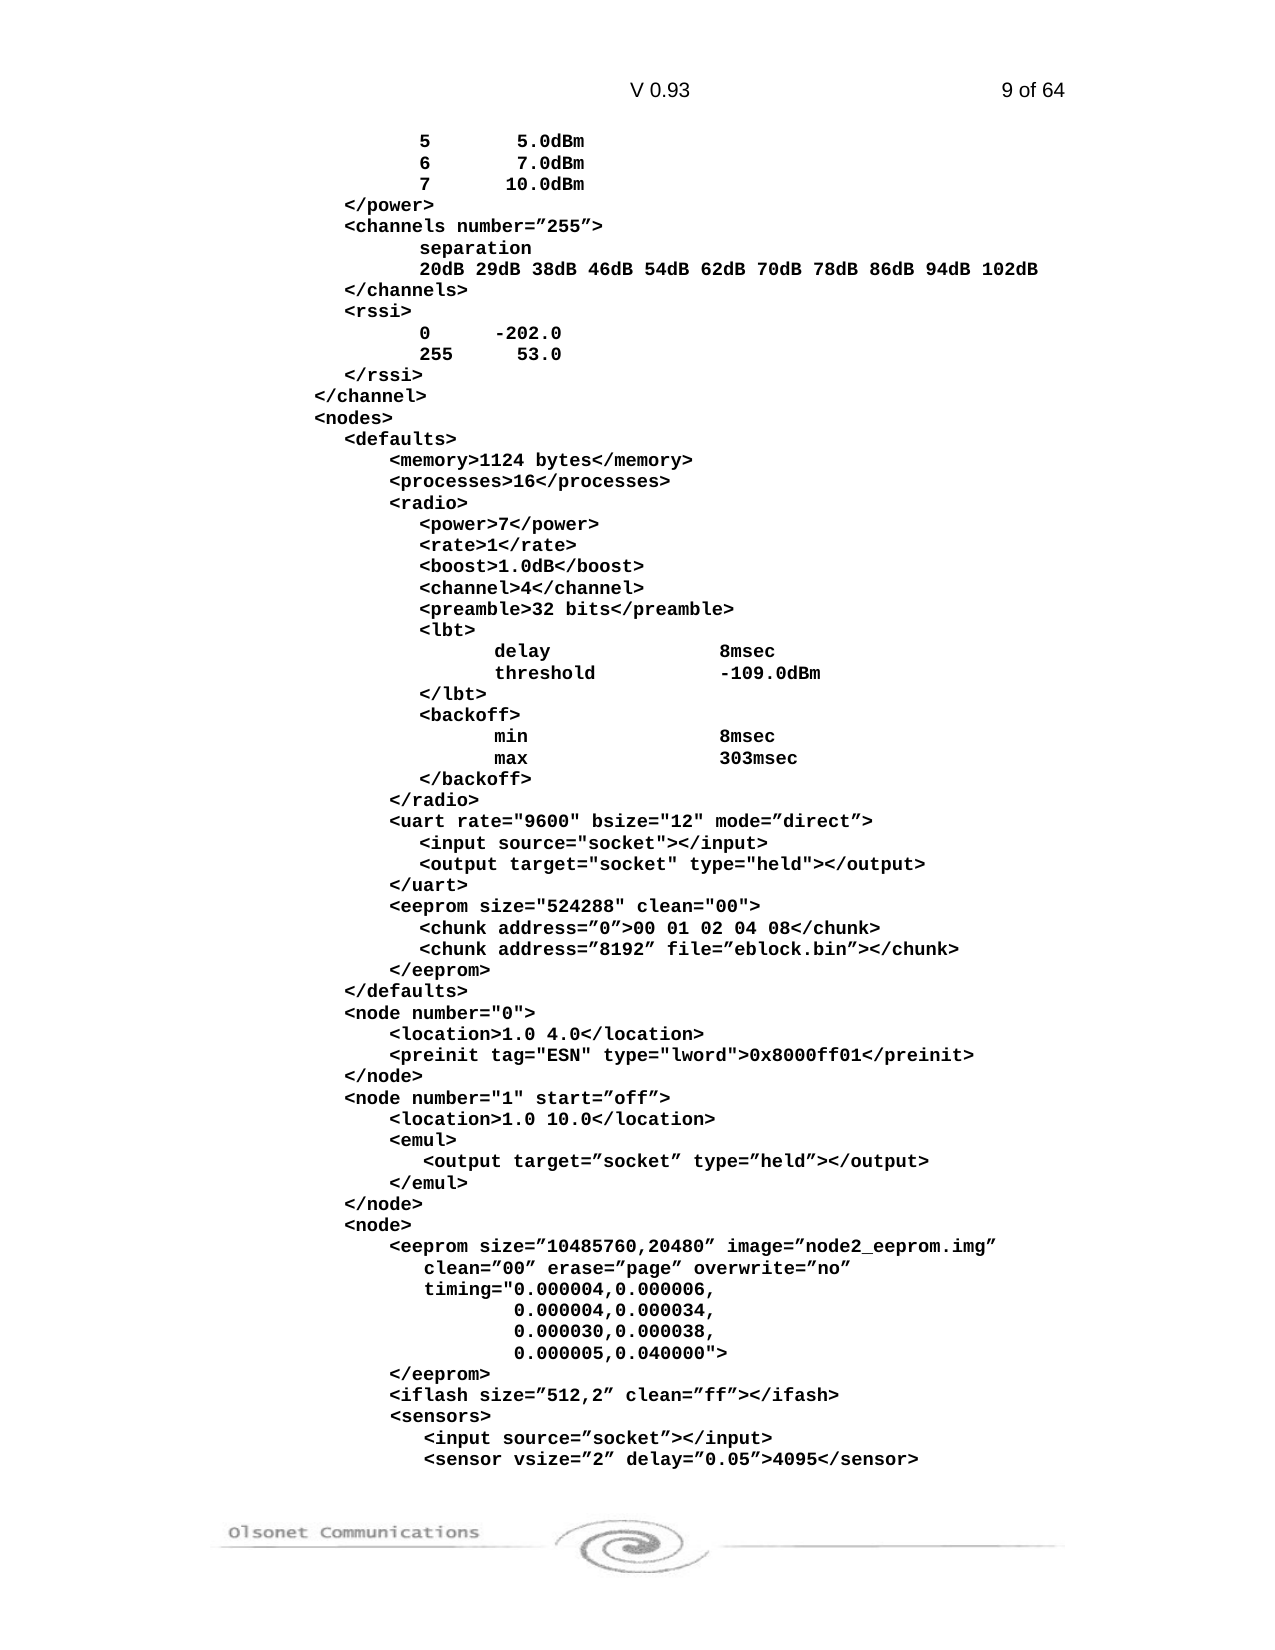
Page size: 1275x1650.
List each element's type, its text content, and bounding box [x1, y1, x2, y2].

text </uart> [269, 876, 1065, 897]
text </radio> [269, 791, 1065, 812]
text </eeprom> [269, 961, 1065, 982]
picture [210, 1504, 1065, 1596]
text clean=”00” erase=”page” overwrite=”no” [210, 1258, 1065, 1280]
text <location>1.0 10.0</location> [269, 1110, 1065, 1131]
text <node number="0"> [269, 1003, 1065, 1025]
text <emul> [269, 1131, 1065, 1152]
text </defaults> [269, 982, 1065, 1003]
text timing="0.000004,0.000006, [210, 1280, 1065, 1301]
text <location>1.0 4.0</location> [269, 1025, 1065, 1046]
text <node number="1" start=”off”> [269, 1088, 1065, 1110]
text <input source=”socket”></input> [210, 1428, 1065, 1450]
text <eeprom size="524288" clean="00"> [269, 897, 1065, 918]
text </node> [269, 1067, 1065, 1088]
text <channel>4</channel> [269, 578, 1065, 600]
text 6 7.0dBm [269, 153, 1065, 175]
text min 8msec [269, 727, 1065, 748]
text <chunk address=”8192” file=”eblock.bin”></chunk> [269, 940, 1065, 961]
text 255 53.0 [269, 345, 1065, 366]
text </backoff> [269, 770, 1065, 791]
text delay 8msec [269, 642, 1065, 663]
text </channel> [269, 387, 1065, 408]
text </lbt> [269, 685, 1065, 706]
text 0.000030,0.000038, [210, 1322, 1065, 1343]
text 20dB 29dB 38dB 46dB 54dB 62dB 70dB 78dB 86dB 94dB 102dB [269, 260, 1065, 281]
text </node> [269, 1195, 1065, 1216]
text max 303msec [269, 748, 1065, 770]
text <power>7</power> [269, 515, 1065, 536]
text <memory>1124 bytes</memory> [269, 451, 1065, 472]
text <output target="socket" type="held"></output> [269, 855, 1065, 876]
text <processes>16</processes> [269, 472, 1065, 493]
text <radio> [269, 493, 1065, 515]
text <nodes> [269, 408, 1065, 430]
text <node> [269, 1216, 1065, 1237]
text 0.000005,0.040000"> [210, 1343, 1065, 1365]
text </power> [269, 196, 1065, 217]
text threshold -109.0dBm [269, 663, 1065, 685]
text </emul> [269, 1173, 1065, 1195]
text <input source="socket"></input> [269, 833, 1065, 855]
text <iflash size=”512,2” clean=”ff”></ifash> [269, 1386, 1065, 1407]
text </channels> [269, 281, 1065, 302]
text <backoff> [269, 706, 1065, 727]
text separation [269, 238, 1065, 260]
text <chunk address=”0”>00 01 02 04 08</chunk> [269, 918, 1065, 940]
text <sensor vsize=”2” delay=”0.05”>4095</sensor> [210, 1450, 1065, 1471]
text <output target=”socket” type=”held”></output> [269, 1152, 1065, 1173]
text <sensors> [210, 1407, 1065, 1428]
text <eeprom size=”10485760,20480” image=”node2_eeprom.img” [269, 1237, 1065, 1258]
text <preinit tag="ESN" type="lword">0x8000ff01</preinit> [269, 1046, 1065, 1067]
text <defaults> [269, 430, 1065, 451]
text <rate>1</rate> [269, 536, 1065, 557]
text <preamble>32 bits</preamble> [269, 600, 1065, 621]
text <boost>1.0dB</boost> [269, 557, 1065, 578]
text <channels number=”255”> [269, 217, 1065, 238]
text 7 10.0dBm [269, 175, 1065, 196]
text 5 5.0dBm [269, 132, 1065, 153]
text <rssi> [269, 302, 1065, 323]
text <uart rate="9600" bsize="12" mode=”direct”> [269, 812, 1065, 833]
text <lbt> [269, 621, 1065, 642]
text 0 -202.0 [269, 323, 1065, 345]
text </eeprom> [269, 1365, 1065, 1386]
text </rssi> [269, 366, 1065, 387]
text 0.000004,0.000034, [210, 1301, 1065, 1322]
